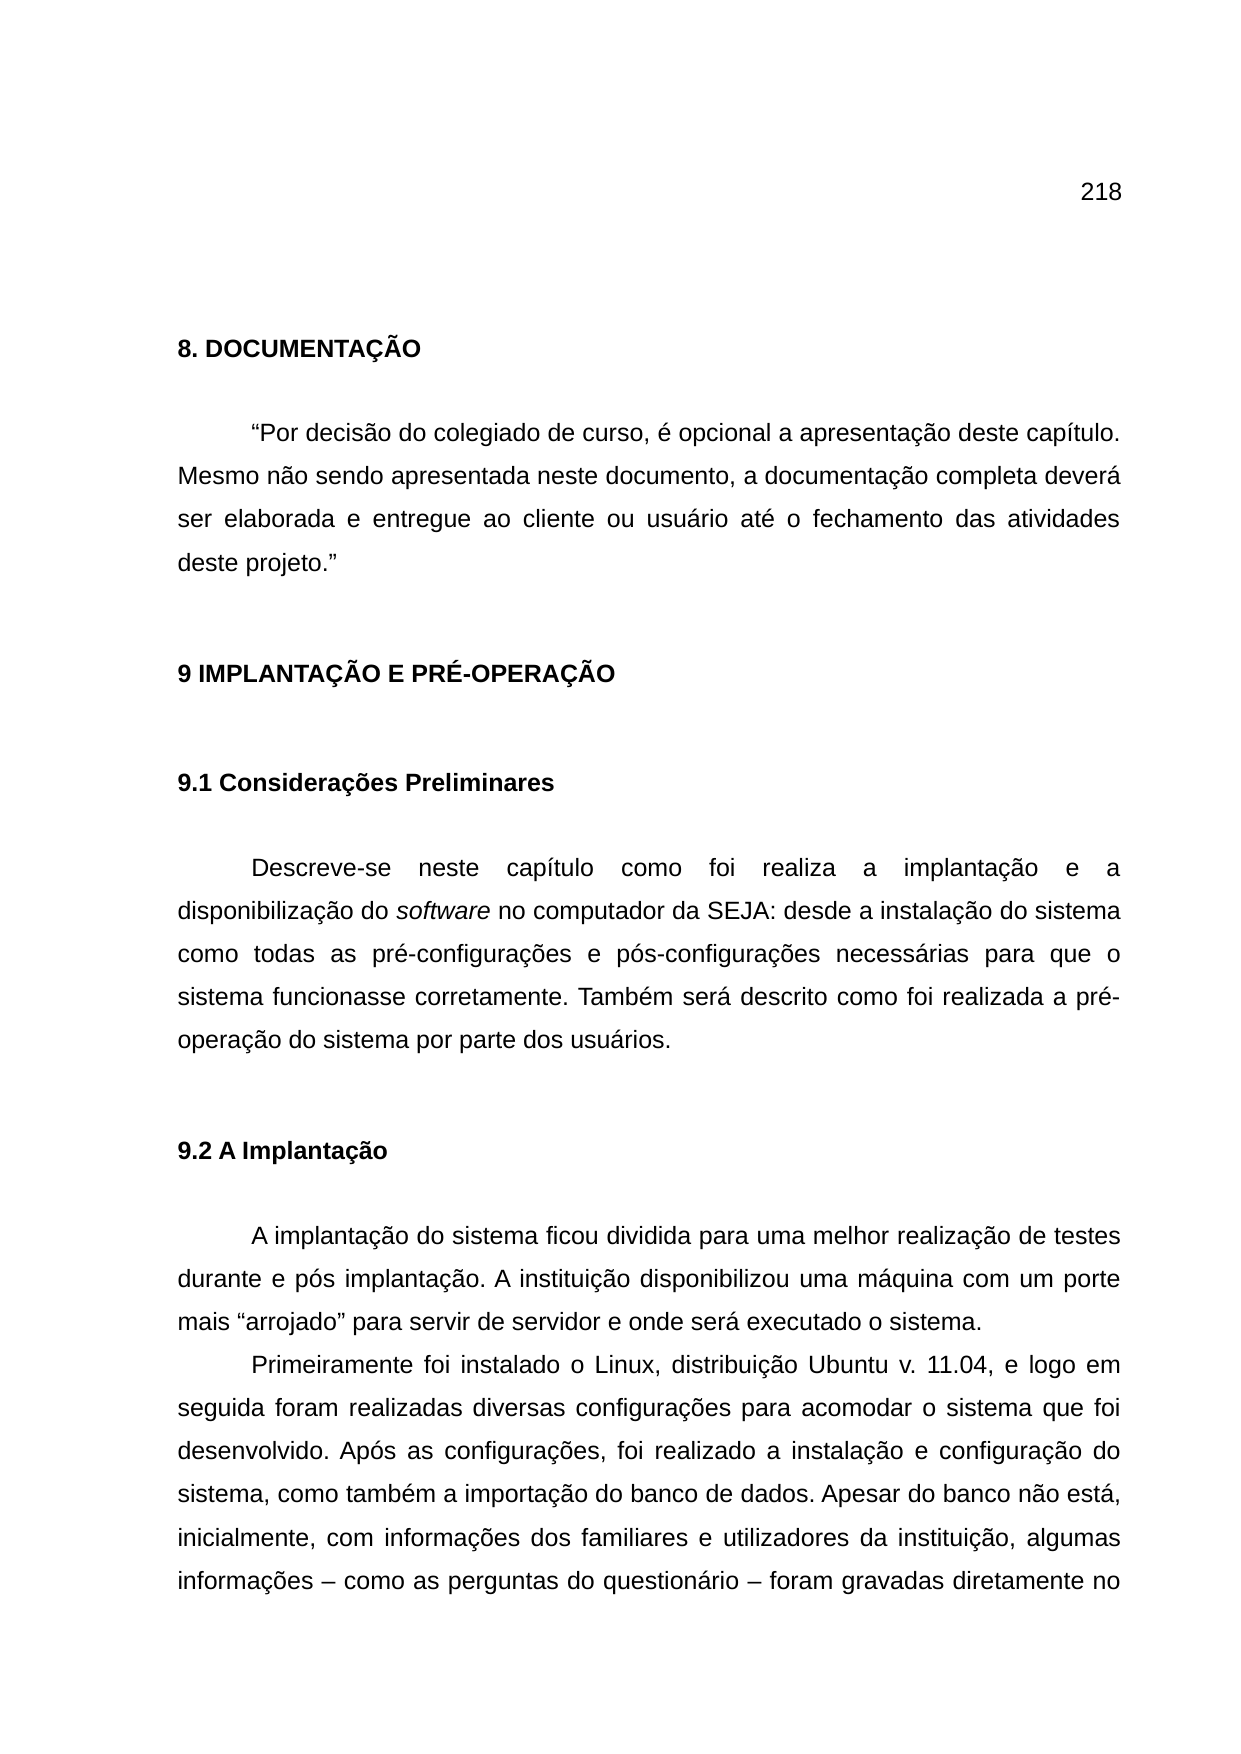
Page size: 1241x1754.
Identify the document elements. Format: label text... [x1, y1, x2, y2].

text A implantação do sistema ficou dividida para uma melhor realização de testes durante e pós implantação. A instituição disponibilizou uma máquina com um porte mais “arrojado” para servir de servidor e onde será executado o sistema. [177, 1221, 1122, 1336]
text Primeiramente foi instalado o Linux, distribuição Ubuntu v. 11.04, e logo em seguida foram realizadas diversas configurações para acomodar o sistema que foi desenvolvido. Após as configurações, foi realizado a instalação e configuração do sistema, como também a importação do banco de dados. Apesar do banco não está, inicialmente, com informações dos familiares e utilizadores da instituição, algumas informações – como as perguntas do questionário – foram gravadas diretamente no [177, 1350, 1122, 1594]
subtitle 9.1 Considerações Preliminares [177, 768, 1122, 797]
text “Por decisão do colegiado de curso, é opcional a apresentação deste capítulo. Mesmo não sendo apresentada neste documento, a documentação completa deverá ser elaborada e entregue ao cliente ou usuário até o fechamento das atividades deste projeto.” [177, 418, 1122, 576]
text Descreve-se neste capítulo como foi realiza a implantação e a disponibilização do software no computador da SEJA: desde a instalação do sistema como todas as pré-configurações e pós-configurações necessárias para que o sistema funcionasse corretamente. Também será descrito como foi realizada a pré-operação do sistema por parte dos usuários. [177, 853, 1122, 1054]
subtitle 9 IMPLANTAÇÃO E PRÉ-OPERAÇÃO [177, 659, 1122, 688]
subtitle 8. DOCUMENTAÇÃO [177, 334, 1122, 363]
subtitle 9.2 A Implantação [177, 1136, 1122, 1165]
